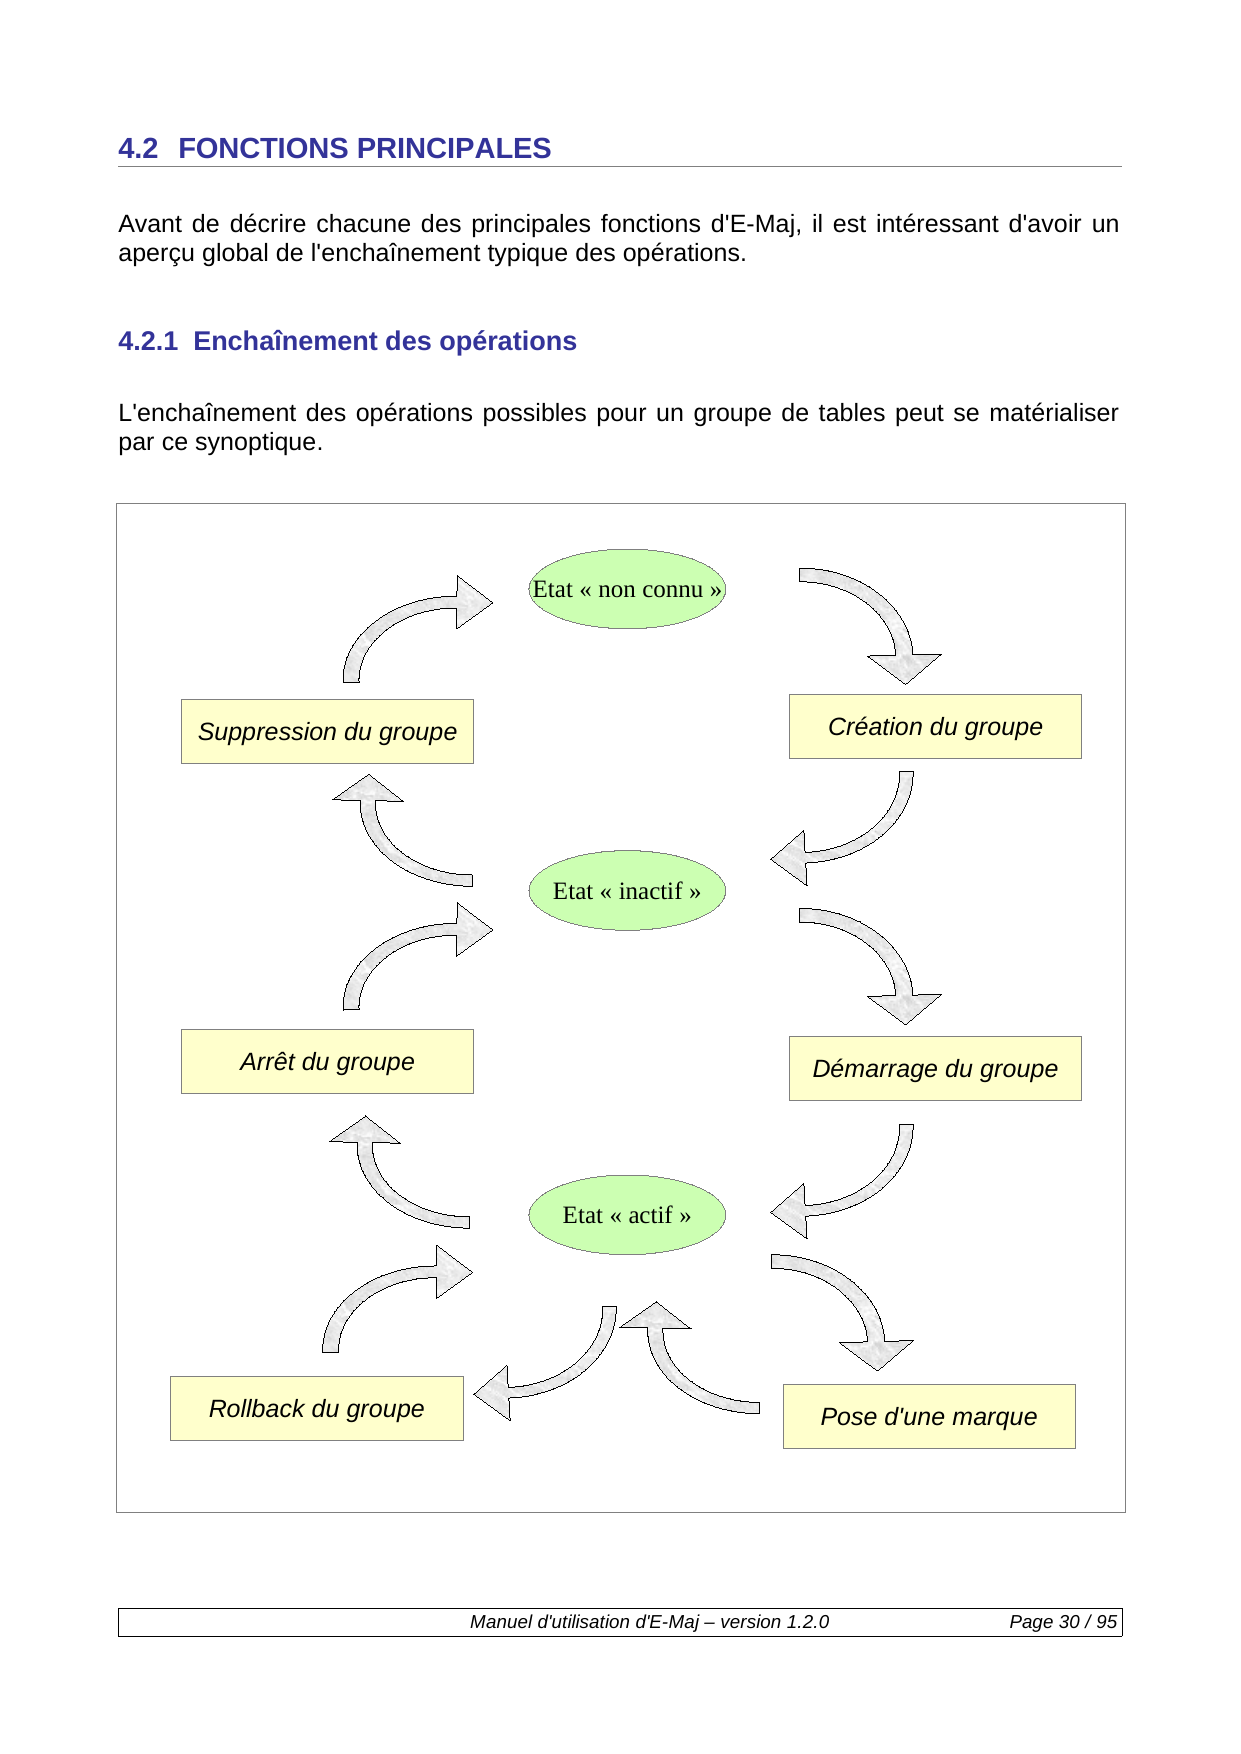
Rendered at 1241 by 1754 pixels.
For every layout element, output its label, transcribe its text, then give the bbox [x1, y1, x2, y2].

picture [333, 774, 473, 886]
picture [343, 575, 493, 682]
subtitle Fonctions principales [118, 131, 1122, 166]
text Avant de décrire chacune des principales fonctions d'E-Maj, il est intéressant d'avoir un aperçu global de l'enchaînement typique des opérations. [118, 209, 1122, 267]
picture [343, 903, 493, 1009]
text L'enchaînement des opérations possibles pour un groupe de tables peut se matérialiser par ce synoptique. [118, 398, 1122, 456]
picture [770, 772, 913, 884]
picture [800, 908, 940, 1024]
picture [322, 1245, 473, 1352]
picture [772, 1254, 912, 1370]
picture [475, 1307, 616, 1420]
picture [770, 1125, 913, 1237]
subtitle Enchaînement des opérations [118, 325, 1122, 356]
picture [620, 1301, 759, 1413]
picture [330, 1116, 469, 1228]
picture [800, 568, 939, 684]
